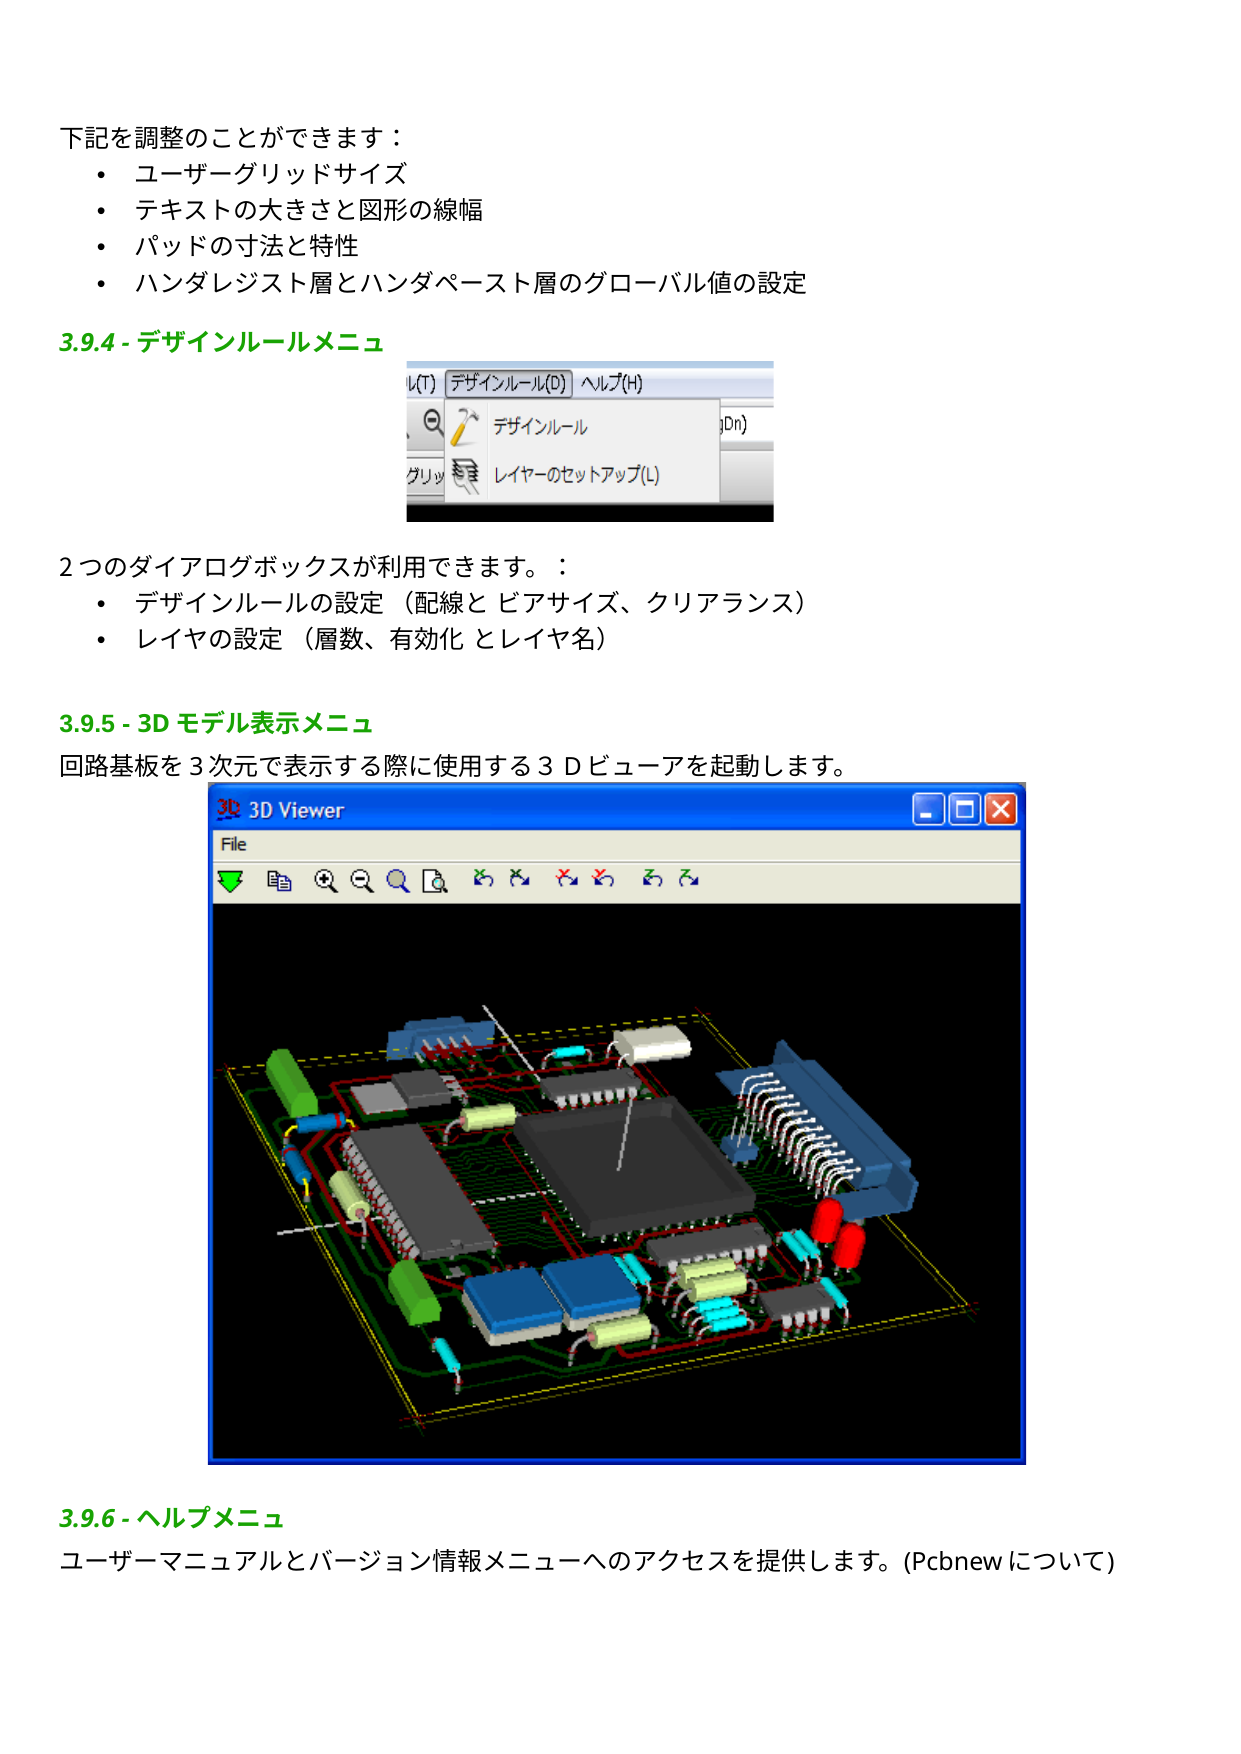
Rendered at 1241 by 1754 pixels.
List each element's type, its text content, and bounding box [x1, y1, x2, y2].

text ユーザーマニュアルとバージョン情報メニューへのアクセスを提供します。(Pcbnewについて) [59, 1542, 1181, 1578]
subtitle ヘルプメニュ [59, 1499, 1181, 1535]
list ユーザーグリッドサイズ [97, 154, 1181, 191]
list テキストの大きさと図形の線幅 [97, 191, 1181, 227]
text 下記を調整のことができます： [59, 118, 1181, 154]
text 2つのダイアログボックスが利用できます。： [59, 547, 1181, 584]
list ハンダレジスト層とハンダペースト層のグローバル値の設定 [97, 263, 1181, 299]
text 回路基板を3次元で表示する際に使用する３Dビューアを起動します。 [59, 746, 1181, 782]
subtitle 3Dモデル表示メニュ [59, 703, 1181, 739]
list デザインルールの設定 （配線と ビアサイズ、クリアランス） [97, 584, 1181, 620]
list レイヤの設定 （層数、有効化 とレイヤ名） [97, 620, 1181, 656]
picture [207, 782, 1027, 1465]
subtitle デザインルールメニュ [59, 322, 1181, 359]
list パッドの寸法と特性 [97, 227, 1181, 263]
picture [406, 361, 774, 522]
